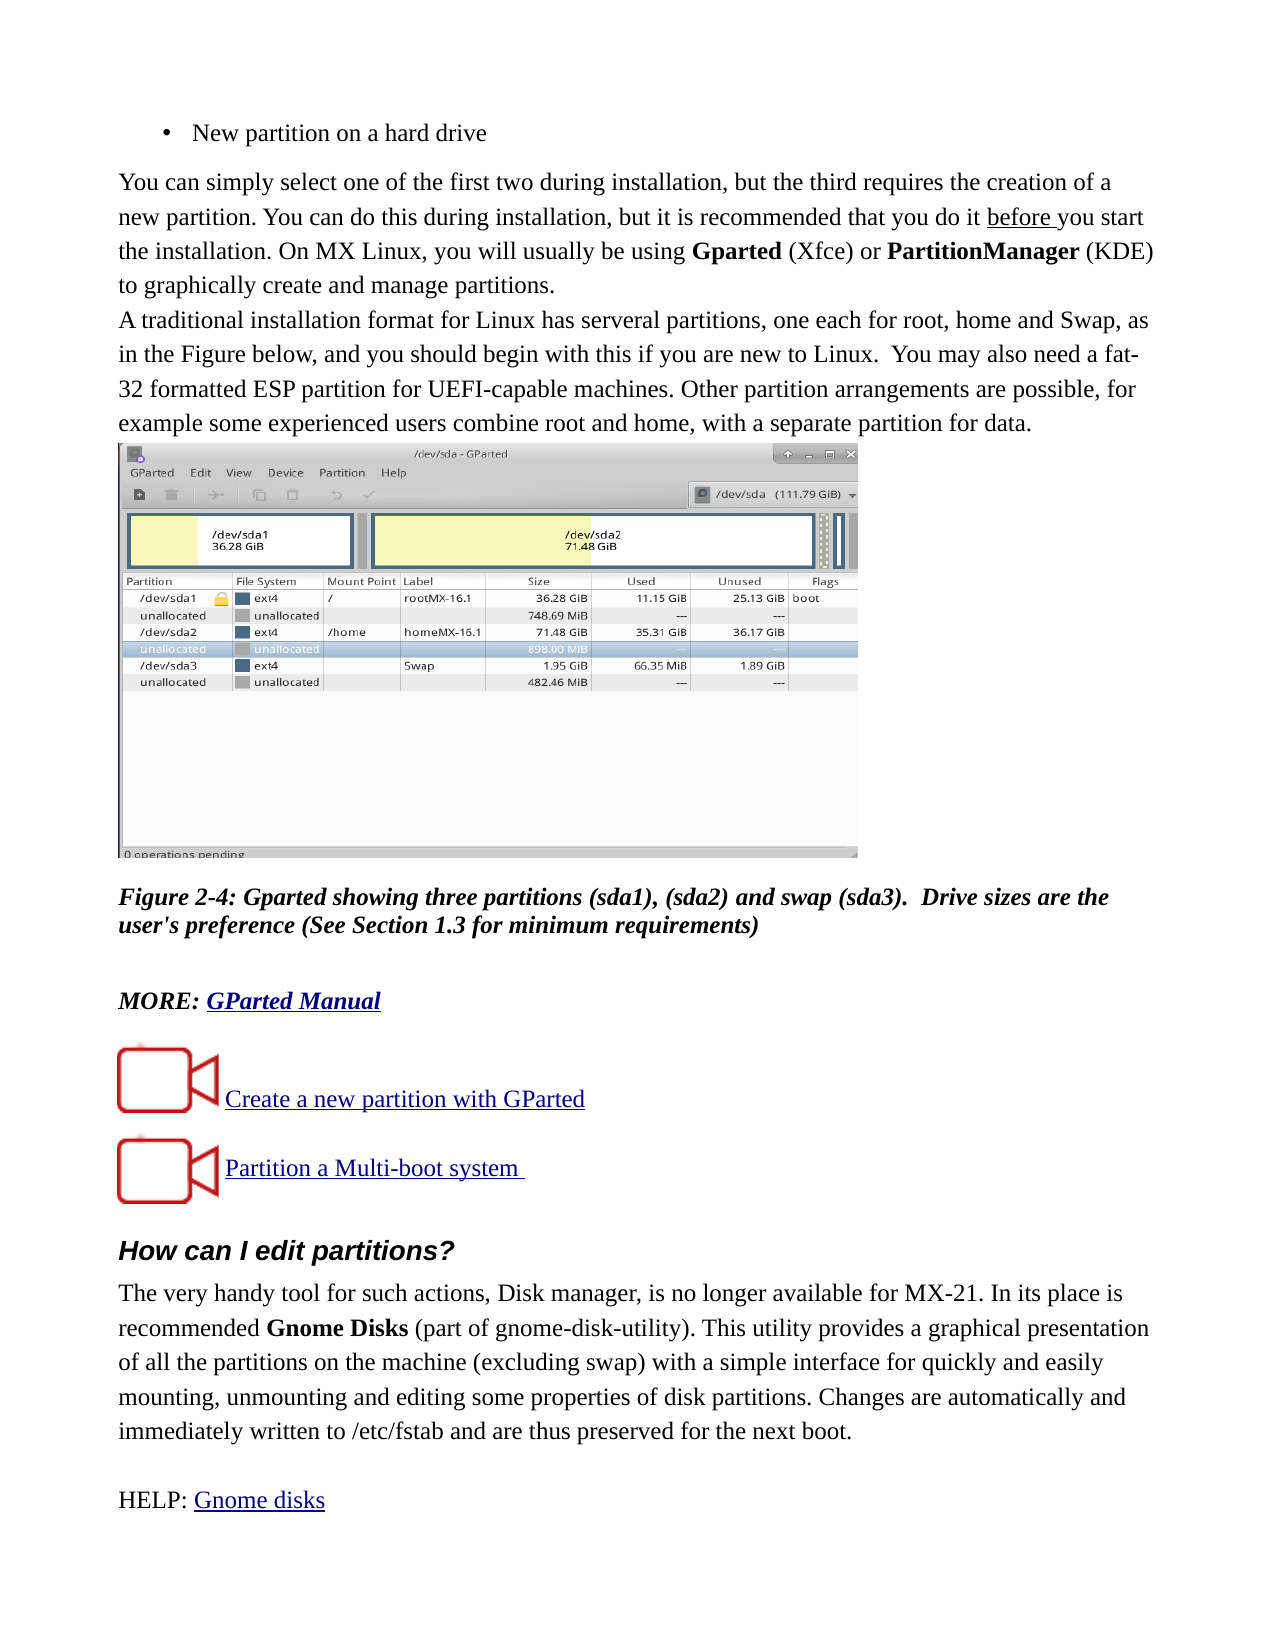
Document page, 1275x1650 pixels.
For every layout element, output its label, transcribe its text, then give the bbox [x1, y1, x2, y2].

text Partition a Multi-boot system [219, 1153, 1157, 1181]
text Create a new partition with GParted [219, 1084, 1157, 1112]
picture [117, 1120, 219, 1204]
text MORE: GParted Manual [118, 986, 1157, 1015]
text HELP: Gnome disks [118, 1485, 1157, 1514]
text A traditional installation format for Linux has serveral partitions, one each for root, home and Swap, as in the Figure below, and you should begin with this if you are new to Linux. You may also need a fat-32 formatted ESP partition for UEFI-capable machines. Other partition arrangements are possible, for example some experienced users combine root and home, with a separate partition for data. [118, 305, 1157, 437]
picture [118, 443, 858, 858]
subtitle How can I edit partitions? [118, 1234, 1157, 1266]
text You can simply select one of the first two during installation, but the third requires the creation of a new partition. You can do this during installation, but it is recommended that you do it before you start the installation. On MX Linux, you will usually be using Gparted (Xfce) or PartitionManager (KDE) to graphically create and manage partitions. [118, 167, 1157, 299]
text The very handy tool for such actions, Disk manager, is no longer available for MX-21. In its place is recommended Gnome Disks (part of gnome-disk-utility). This utility provides a graphical presentation of all the partitions on the machine (excluding swap) with a simple interface for quickly and easily mounting, unmounting and editing some properties of disk partitions. Changes are automatically and immediately written to /etc/fstab and are thus preserved for the next boot. [118, 1278, 1157, 1445]
text Figure 2-4: Gparted showing three partitions (sda1), (sda2) and swap (sda3). Drive sizes are the user's preference (See Section 1.3 for minimum requirements) [118, 882, 1157, 939]
list New partition on a hard drive [162, 118, 1157, 147]
picture [117, 1029, 219, 1113]
